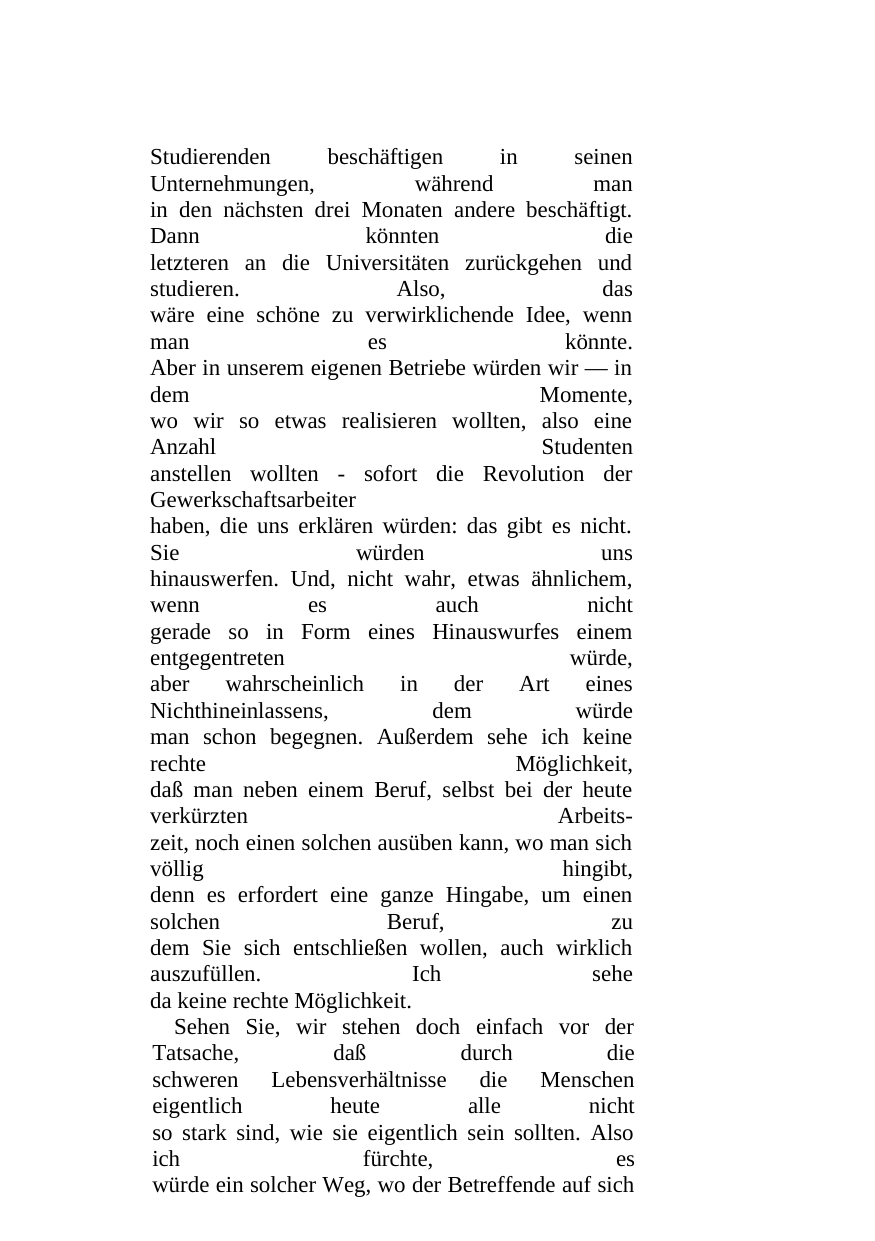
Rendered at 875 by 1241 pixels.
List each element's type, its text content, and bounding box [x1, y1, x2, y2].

text Studierenden beschäftigen in seinen Unternehmungen, während man in den nächsten drei Monaten andere beschäftigt. Dann könnten die letzteren an die Universitäten zurückgehen und studieren. Also, das wäre eine schöne zu verwirklichende Idee, wenn man es könnte. Aber in unserem eigenen Betriebe würden wir — in dem Momente, wo wir so etwas realisieren wollten, also eine Anzahl Studenten anstellen wollten - sofort die Revolution der Gewerkschaftsarbeiter haben, die uns erklären würden: das gibt es nicht. Sie würden uns hinauswerfen. Und, nicht wahr, etwas ähnlichem, wenn es auch nicht gerade so in Form eines Hinauswurfes einem entgegentreten würde, aber wahrscheinlich in der Art eines Nichthineinlassens, dem würde man schon begegnen. Außerdem sehe ich keine rechte Möglichkeit, daß man neben einem Beruf, selbst bei der heute verkürzten Arbeits- zeit, noch einen solchen ausüben kann, wo man sich völlig hingibt, denn es erfordert eine ganze Hingabe, um einen solchen Beruf, zu dem Sie sich entschließen wollen, auch wirklich auszufüllen. Ich sehe da keine rechte Möglichkeit. [150, 143, 633, 1013]
text Sehen Sie, wir stehen doch einfach vor der Tatsache, daß durch die schweren Lebensverhältnisse die Menschen eigentlich heute alle nicht so stark sind, wie sie eigentlich sein sollten. Also ich fürchte, es würde ein solcher Weg, wo der Betreffende auf sich [152, 1013, 635, 1198]
